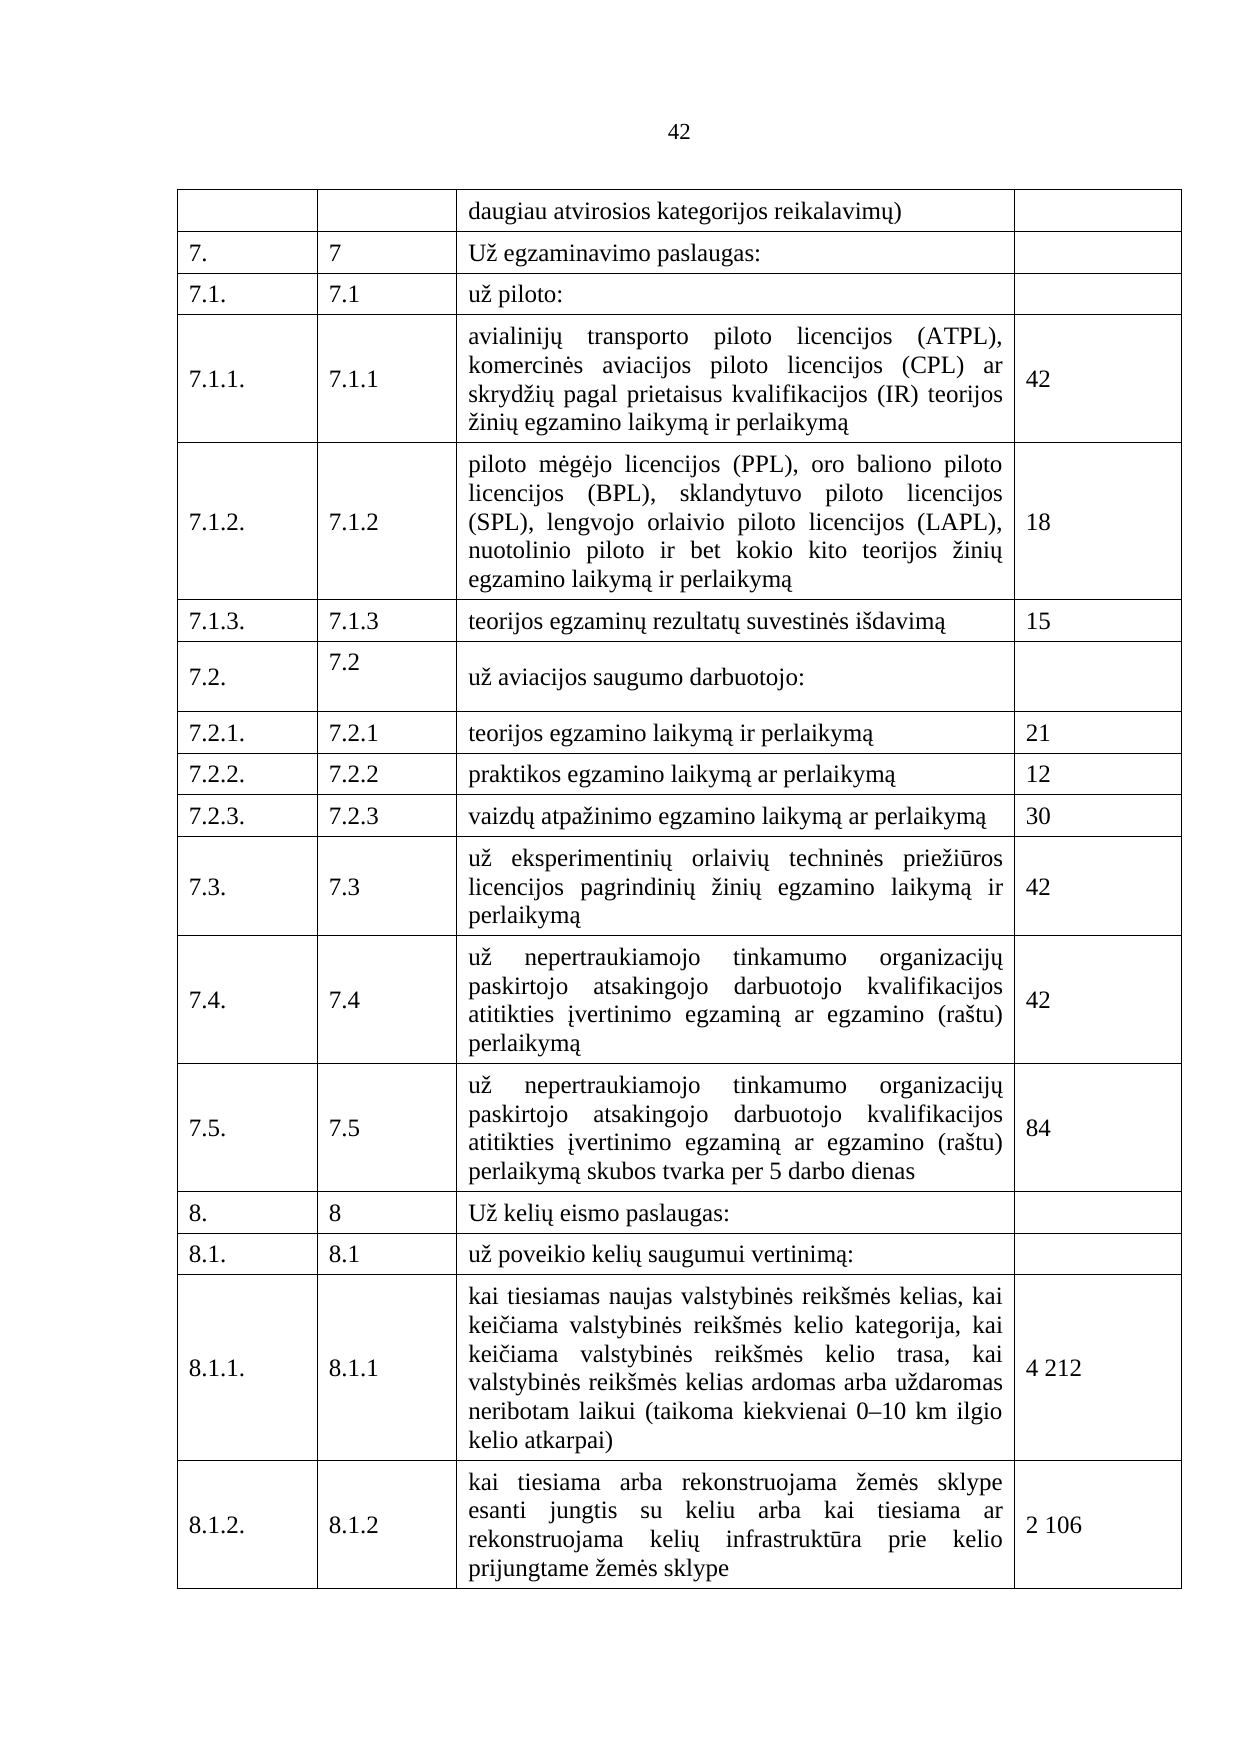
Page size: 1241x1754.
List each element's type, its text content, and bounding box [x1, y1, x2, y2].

table_cell 7.4 [318, 936, 456, 1063]
table_cell [1015, 642, 1181, 711]
table_cell 7.5. [178, 1064, 317, 1191]
table_cell [1015, 190, 1181, 231]
table_cell teorijos egzamino laikymą ir perlaikymą [457, 712, 1014, 753]
table_cell 7.1.2 [318, 443, 456, 599]
table_cell 8.1 [318, 1234, 456, 1274]
table_cell 15 [1015, 600, 1181, 641]
table_cell už nepertraukiamojo tinkamumo organizacijų paskirtojo atsakingojo darbuotojo kvalifikacijos atitikties įvertinimo egzaminą ar egzamino (raštu) perlaikymą [457, 936, 1014, 1063]
table_cell 7.1.1 [318, 315, 456, 442]
table_cell 7.1. [178, 274, 317, 314]
table_cell vaizdų atpažinimo egzamino laikymą ar perlaikymą [457, 795, 1014, 836]
table_cell avialinijų transporto piloto licencijos (ATPL), komercinės aviacijos piloto licencijos (CPL) ar skrydžių pagal prietaisus kvalifikacijos (IR) teorijos žinių egzamino laikymą ir perlaikymą [457, 315, 1014, 442]
table_cell [1015, 232, 1181, 273]
table_cell 42 [1015, 837, 1181, 935]
table_cell Už egzaminavimo paslaugas: [457, 232, 1014, 273]
table_cell 7.1.1. [178, 315, 317, 442]
table_cell 8.1. [178, 1234, 317, 1274]
table_cell 8 [318, 1192, 456, 1233]
table_cell 21 [1015, 712, 1181, 753]
table_cell 7.2.2. [178, 754, 317, 794]
table_cell 2 106 [1015, 1461, 1181, 1588]
table_cell 7.5 [318, 1064, 456, 1191]
table_cell piloto mėgėjo licencijos (PPL), oro baliono piloto licencijos (BPL), sklandytuvo piloto licencijos (SPL), lengvojo orlaivio piloto licencijos (LAPL), nuotolinio piloto ir bet kokio kito teorijos žinių egzamino laikymą ir perlaikymą [457, 443, 1014, 599]
table_cell 7.2.2 [318, 754, 456, 794]
table_cell 8. [178, 1192, 317, 1233]
table_cell už nepertraukiamojo tinkamumo organizacijų paskirtojo atsakingojo darbuotojo kvalifikacijos atitikties įvertinimo egzaminą ar egzamino (raštu) perlaikymą skubos tvarka per 5 darbo dienas [457, 1064, 1014, 1191]
table_cell 7.2.3. [178, 795, 317, 836]
table_cell 7.2.1. [178, 712, 317, 753]
table_cell 7.2 [318, 642, 456, 711]
table_cell 4 212 [1015, 1275, 1181, 1460]
table_cell 7.1 [318, 274, 456, 314]
table_cell kai tiesiama arba rekonstruojama žemės sklype esanti jungtis su keliu arba kai tiesiama ar rekonstruojama kelių infrastruktūra prie kelio prijungtame žemės sklype [457, 1461, 1014, 1588]
table_cell už eksperimentinių orlaivių techninės priežiūros licencijos pagrindinių žinių egzamino laikymą ir perlaikymą [457, 837, 1014, 935]
table_cell 42 [1015, 936, 1181, 1063]
table_cell [1015, 274, 1181, 314]
table_cell [318, 190, 456, 231]
table_cell 7.2. [178, 642, 317, 711]
table_cell 8.1.1 [318, 1275, 456, 1460]
table_cell 12 [1015, 754, 1181, 794]
table_cell 7.1.2. [178, 443, 317, 599]
table_cell 7.1.3. [178, 600, 317, 641]
table_cell už poveikio kelių saugumui vertinimą: [457, 1234, 1014, 1274]
table_cell už piloto: [457, 274, 1014, 314]
table_cell 42 [1015, 315, 1181, 442]
table_cell 8.1.2 [318, 1461, 456, 1588]
table_cell 7.2.1 [318, 712, 456, 753]
table_cell 7.1.3 [318, 600, 456, 641]
table_cell 7.3 [318, 837, 456, 935]
table_cell 7.2.3 [318, 795, 456, 836]
table_cell [1015, 1192, 1181, 1233]
table_cell 7.4. [178, 936, 317, 1063]
table_cell 18 [1015, 443, 1181, 599]
table_cell daugiau atvirosios kategorijos reikalavimų) [457, 190, 1014, 231]
table_cell 84 [1015, 1064, 1181, 1191]
table_cell [178, 190, 317, 231]
table_cell kai tiesiamas naujas valstybinės reikšmės kelias, kai keičiama valstybinės reikšmės kelio kategorija, kai keičiama valstybinės reikšmės kelio trasa, kai valstybinės reikšmės kelias ardomas arba uždaromas neribotam laikui (taikoma kiekvienai 0–10 km ilgio kelio atkarpai) [457, 1275, 1014, 1460]
table_cell 30 [1015, 795, 1181, 836]
table_cell teorijos egzaminų rezultatų suvestinės išdavimą [457, 600, 1014, 641]
table_cell 8.1.1. [178, 1275, 317, 1460]
table_cell už aviacijos saugumo darbuotojo: [457, 642, 1014, 711]
table_cell 7 [318, 232, 456, 273]
table_cell 8.1.2. [178, 1461, 317, 1588]
table_cell 7.3. [178, 837, 317, 935]
table_cell praktikos egzamino laikymą ar perlaikymą [457, 754, 1014, 794]
table_cell Už kelių eismo paslaugas: [457, 1192, 1014, 1233]
table_cell [1015, 1234, 1181, 1274]
table_cell 7. [178, 232, 317, 273]
